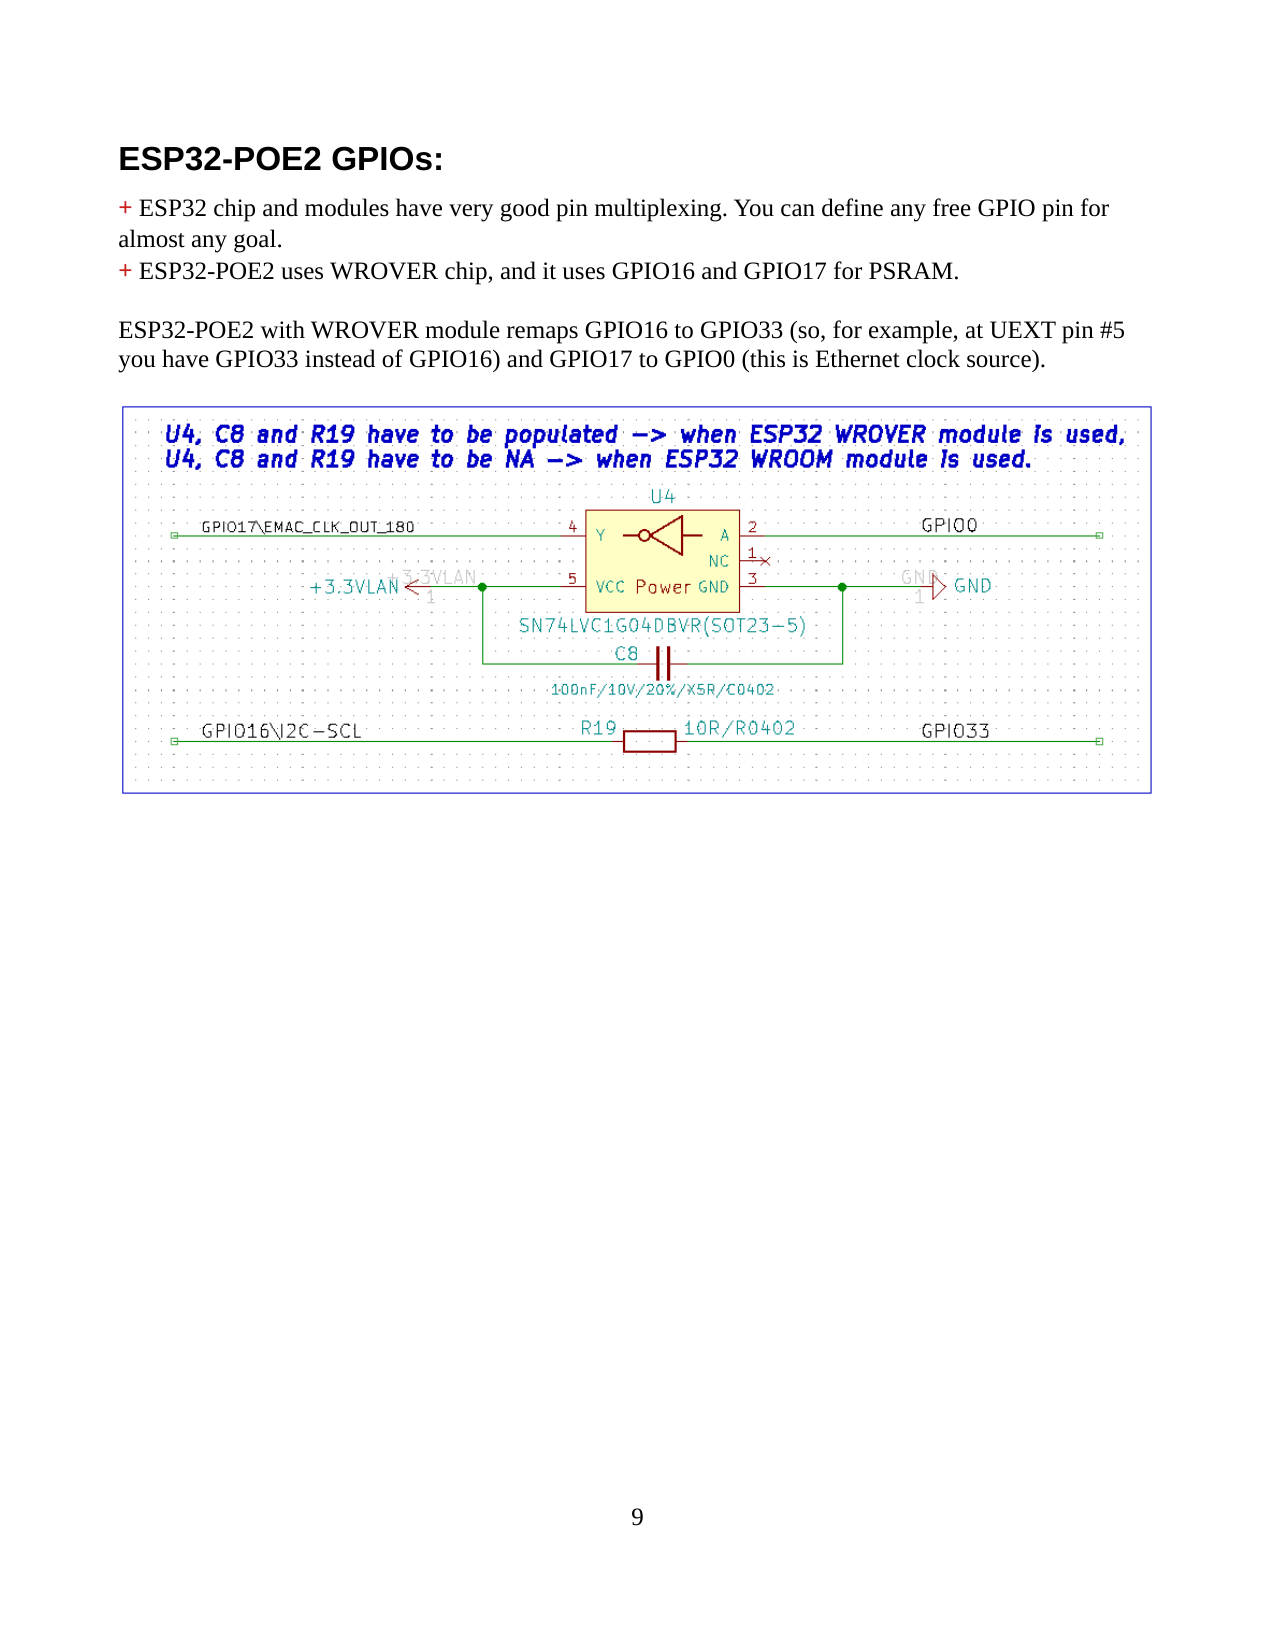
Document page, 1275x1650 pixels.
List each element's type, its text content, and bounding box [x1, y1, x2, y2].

text + ESP32-POE2 uses WROVER chip, and it uses GPIO16 and GPIO17 for PSRAM. [118, 253, 1157, 287]
text ESP32-POE2 with WROVER module remaps GPIO16 to GPIO33 (so, for example, at UEXT pin #5 you have GPIO33 instead of GPIO16) and GPIO17 to GPIO0 (this is Ethernet clock source). [118, 316, 1157, 373]
picture [118, 401, 1157, 798]
subtitle ESP32-POE2 GPIOs: [118, 139, 1157, 177]
text + ESP32 chip and modules have very good pin multiplexing. You can define any free GPIO pin for almost any goal. [118, 190, 1157, 253]
